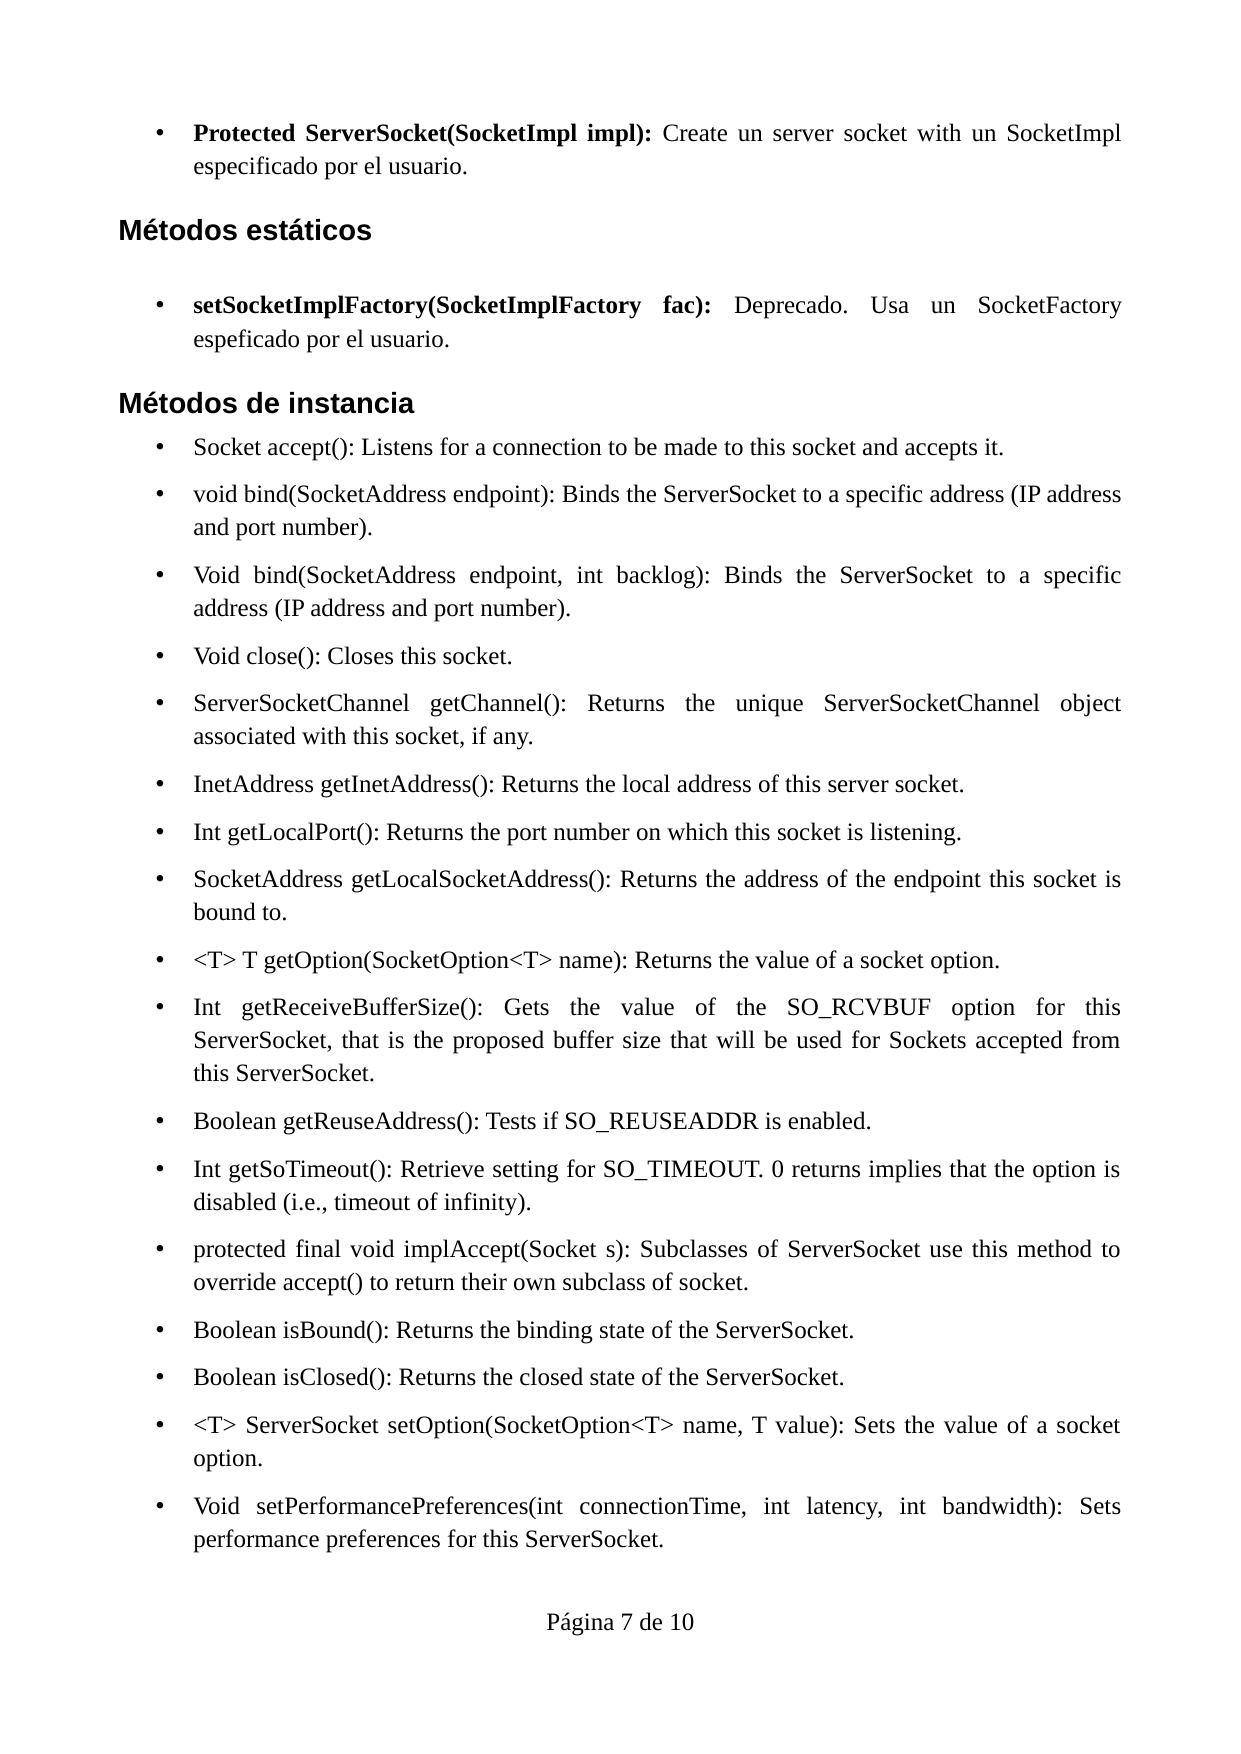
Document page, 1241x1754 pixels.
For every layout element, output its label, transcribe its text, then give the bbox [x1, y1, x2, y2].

list Void close(): Closes this socket. [156, 641, 1122, 669]
list protected final void implAccept(Socket s): Subclasses of ServerSocket use this method to override accept() to return their own subclass of socket. [156, 1234, 1122, 1296]
list Void bind(SocketAddress endpoint, int backlog): Binds the ServerSocket to a specific address (IP address and port number). [156, 560, 1122, 622]
list SocketAddress getLocalSocketAddress(): Returns the address of the endpoint this socket is bound to. [156, 864, 1122, 926]
list Boolean isClosed(): Returns the closed state of the ServerSocket. [156, 1362, 1122, 1391]
list <T> ServerSocket setOption(SocketOption<T> name, T value): Sets the value of a socket option. [156, 1410, 1122, 1472]
subtitle Métodos de instancia [118, 386, 1122, 419]
list Int getReceiveBufferSize(): Gets the value of the SO_RCVBUF option for this ServerSocket, that is the proposed buffer size that will be used for Sockets accepted from this ServerSocket. [156, 992, 1122, 1087]
list setSocketImplFactory(SocketImplFactory fac): Deprecado. Usa un SocketFactory espeficado por el usuario. [156, 291, 1122, 352]
list InetAddress getInetAddress(): Returns the local address of this server socket. [156, 769, 1122, 798]
subtitle Métodos estáticos [118, 213, 1122, 247]
list void bind(SocketAddress endpoint): Binds the ServerSocket to a specific address (IP address and port number). [156, 479, 1122, 541]
list Boolean isBound(): Returns the binding state of the ServerSocket. [156, 1315, 1122, 1344]
list Socket accept(): Listens for a connection to be made to this socket and accepts it. [156, 432, 1122, 461]
list Void setPerformancePreferences(int connectionTime, int latency, int bandwidth): Sets performance preferences for this ServerSocket. [156, 1491, 1122, 1552]
list Protected ServerSocket(SocketImpl impl): Create un server socket with un SocketImpl especificado por el usuario. [156, 118, 1122, 180]
list <T> T getOption(SocketOption<T> name): Returns the value of a socket option. [156, 945, 1122, 973]
list Int getLocalPort(): Returns the port number on which this socket is listening. [156, 817, 1122, 845]
list ServerSocketChannel getChannel(): Returns the unique ServerSocketChannel object associated with this socket, if any. [156, 688, 1122, 750]
list Boolean getReuseAddress(): Tests if SO_REUSEADDR is enabled. [156, 1106, 1122, 1135]
list Int getSoTimeout(): Retrieve setting for SO_TIMEOUT. 0 returns implies that the option is disabled (i.e., timeout of infinity). [156, 1154, 1122, 1215]
